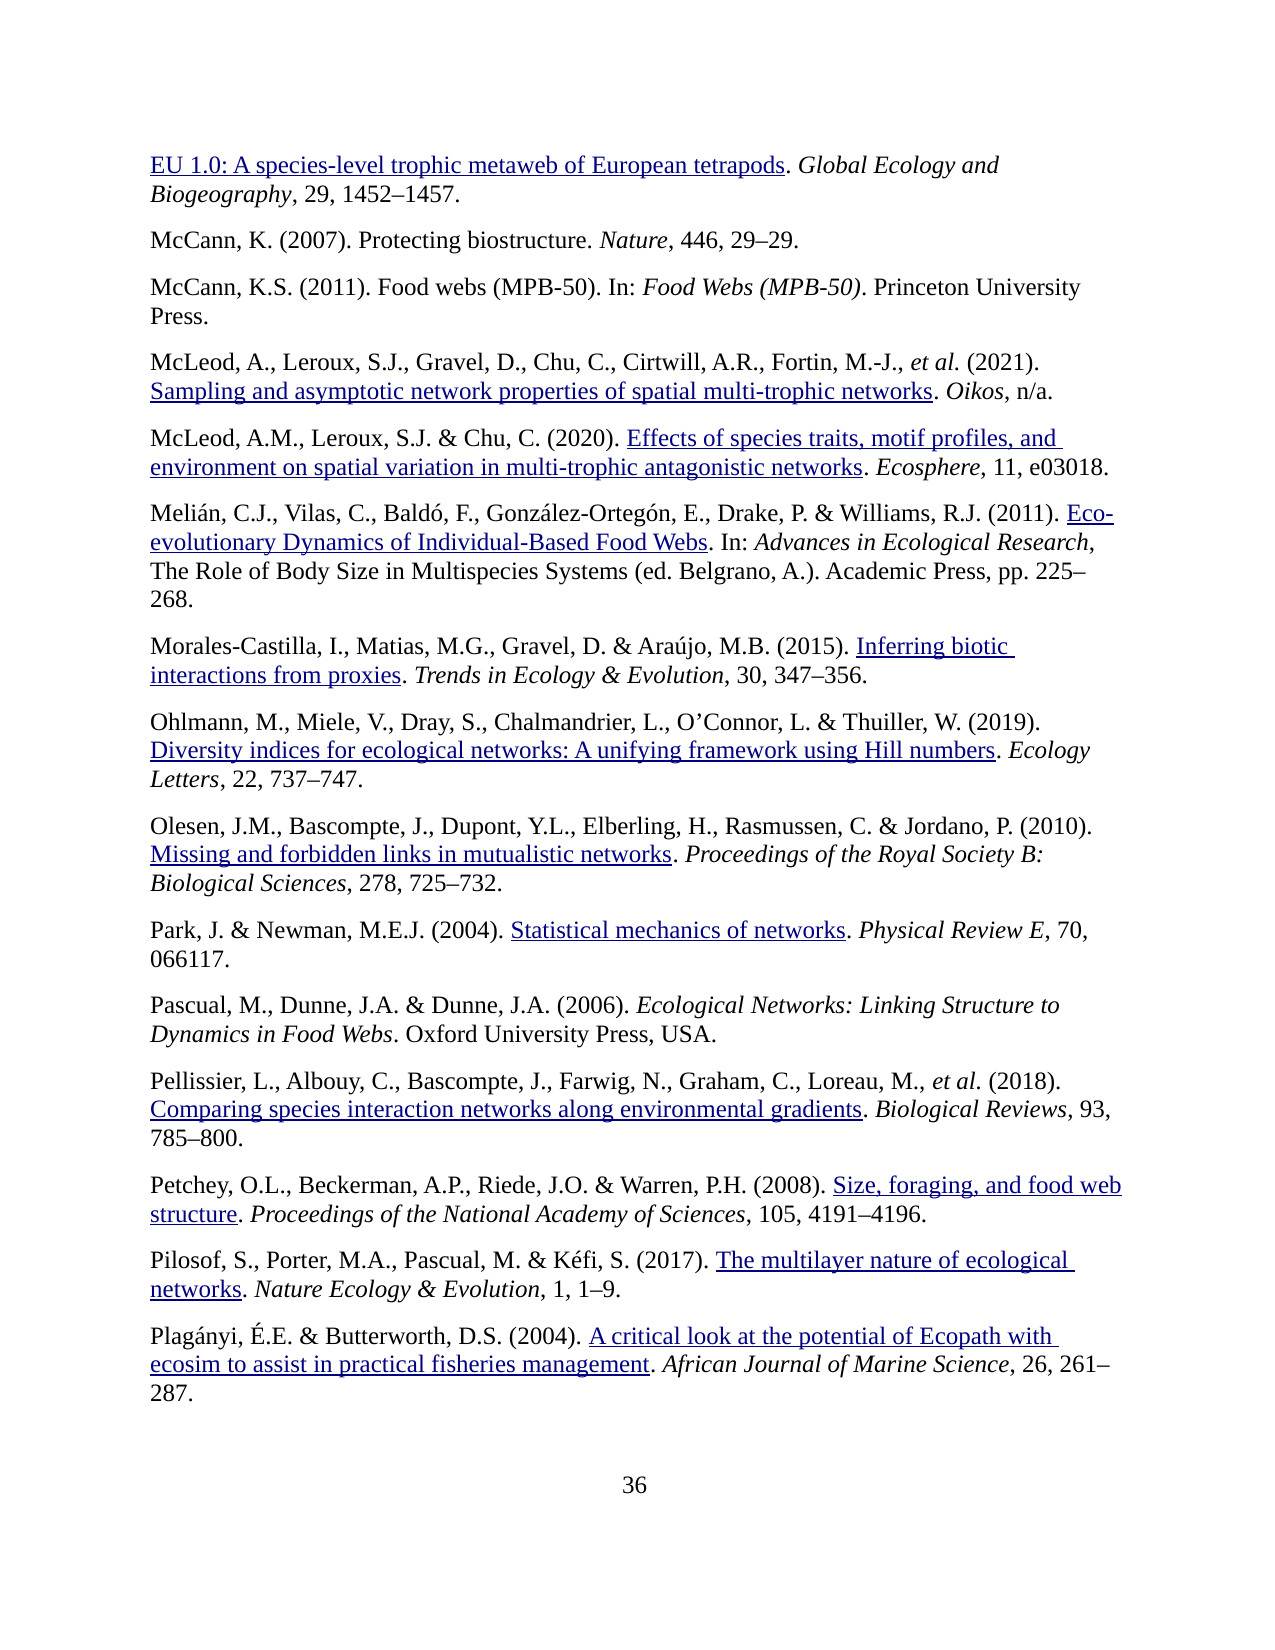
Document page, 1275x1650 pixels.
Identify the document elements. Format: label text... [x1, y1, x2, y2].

text EU 1.0: A species-level trophic metaweb of European tetrapods. Global Ecology and Biogeography, 29, 1452–1457. [150, 150, 1125, 207]
text Melián, C.J., Vilas, C., Baldó, F., González-Ortegón, E., Drake, P. & Williams, R.J. (2011). Eco-evolutionary Dynamics of Individual-Based Food Webs. In: Advances in Ecological Research, The Role of Body Size in Multispecies Systems (ed. Belgrano, A.). Academic Press, pp. 225–268. [150, 498, 1125, 613]
text McCann, K.S. (2011). Food webs (MPB-50). In: Food Webs (MPB-50). Princeton University Press. [150, 272, 1125, 329]
text McCann, K. (2007). Protecting biostructure. Nature, 446, 29–29. [150, 225, 1125, 254]
text Olesen, J.M., Bascompte, J., Dupont, Y.L., Elberling, H., Rasmussen, C. & Jordano, P. (2010). Missing and forbidden links in mutualistic networks. Proceedings of the Royal Society B: Biological Sciences, 278, 725–732. [150, 811, 1125, 897]
text Plagányi, É.E. & Butterworth, D.S. (2004). A critical look at the potential of Ecopath with ecosim to assist in practical fisheries management. African Journal of Marine Science, 26, 261–287. [150, 1321, 1125, 1407]
text Pellissier, L., Albouy, C., Bascompte, J., Farwig, N., Graham, C., Loreau, M., et al. (2018). Comparing species interaction networks along environmental gradients. Biological Reviews, 93, 785–800. [150, 1066, 1125, 1152]
text Ohlmann, M., Miele, V., Dray, S., Chalmandrier, L., O’Connor, L. & Thuiller, W. (2019). Diversity indices for ecological networks: A unifying framework using Hill numbers. Ecology Letters, 22, 737–747. [150, 707, 1125, 793]
text Petchey, O.L., Beckerman, A.P., Riede, J.O. & Warren, P.H. (2008). Size, foraging, and food web structure. Proceedings of the National Academy of Sciences, 105, 4191–4196. [150, 1170, 1125, 1227]
text McLeod, A., Leroux, S.J., Gravel, D., Chu, C., Cirtwill, A.R., Fortin, M.-J., et al. (2021). Sampling and asymptotic network properties of spatial multi-trophic networks. Oikos, n/a. [150, 347, 1125, 405]
text Park, J. & Newman, M.E.J. (2004). Statistical mechanics of networks. Physical Review E, 70, 066117. [150, 915, 1125, 972]
text Morales-Castilla, I., Matias, M.G., Gravel, D. & Araújo, M.B. (2015). Inferring biotic interactions from proxies. Trends in Ecology & Evolution, 30, 347–356. [150, 631, 1125, 689]
text Pilosof, S., Porter, M.A., Pascual, M. & Kéfi, S. (2017). The multilayer nature of ecological networks. Nature Ecology & Evolution, 1, 1–9. [150, 1245, 1125, 1303]
text McLeod, A.M., Leroux, S.J. & Chu, C. (2020). Effects of species traits, motif profiles, and environment on spatial variation in multi-trophic antagonistic networks. Ecosphere, 11, e03018. [150, 423, 1125, 480]
text Pascual, M., Dunne, J.A. & Dunne, J.A. (2006). Ecological Networks: Linking Structure to Dynamics in Food Webs. Oxford University Press, USA. [150, 990, 1125, 1048]
